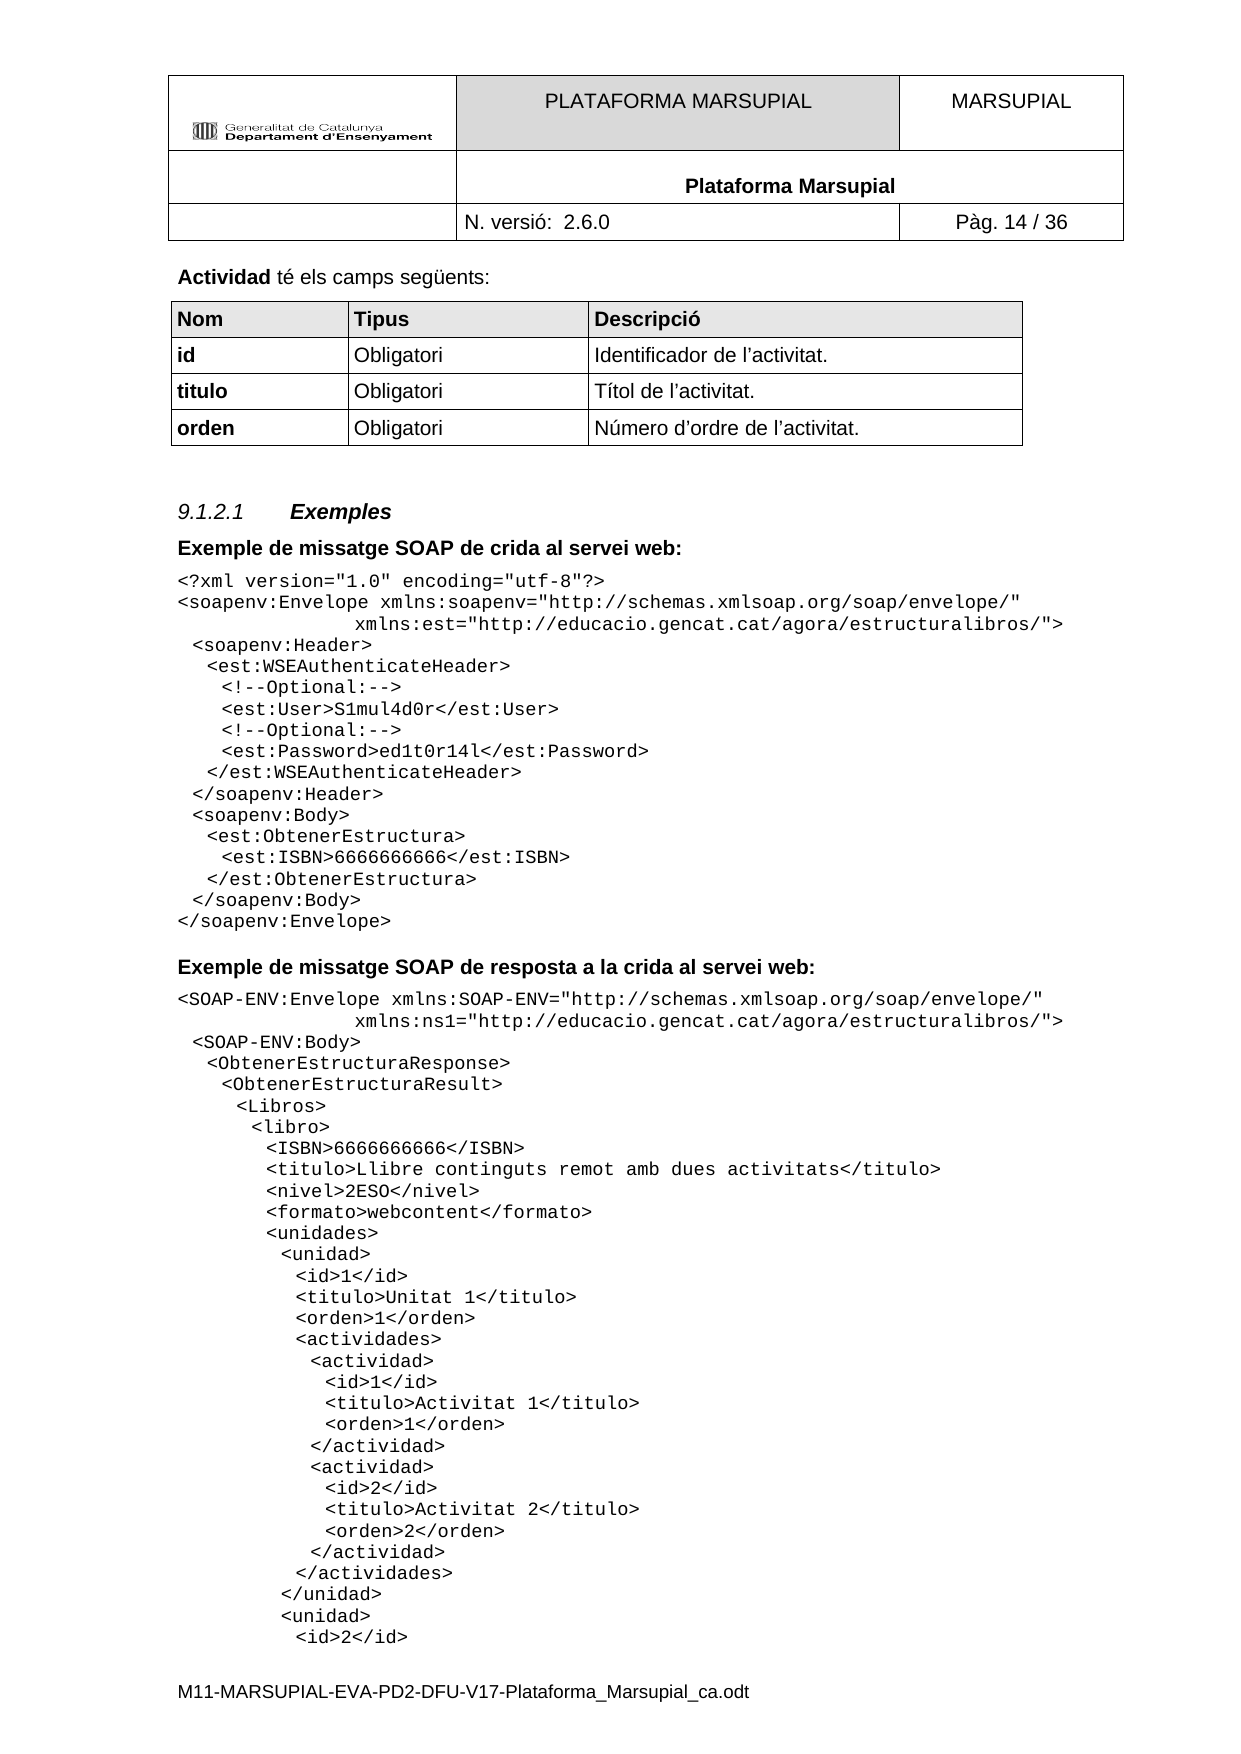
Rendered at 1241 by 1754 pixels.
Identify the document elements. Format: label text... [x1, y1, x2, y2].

text <id>2</id> [177, 1479, 1122, 1500]
text <ObtenerEstructuraResult> [177, 1075, 1122, 1096]
text </est:ObtenerEstructura> [177, 869, 1122, 891]
text <actividades> [177, 1330, 1122, 1351]
text Actividad té els camps següents: [177, 265, 1122, 289]
text <unidad> [177, 1606, 1122, 1628]
text </actividad> [177, 1543, 1122, 1564]
table_header Nom [172, 302, 348, 337]
text </soapenv:Body> [177, 891, 1122, 912]
table_header Descripció [589, 302, 1022, 337]
text Exemple de missatge SOAP de resposta a la crida al servei web: [177, 954, 1122, 978]
table_cell Obligatori [349, 338, 588, 373]
text </actividad> [177, 1436, 1122, 1458]
text <id>1</id> [177, 1373, 1122, 1394]
text <soapenv:Body> [177, 806, 1122, 827]
table_cell titulo [172, 374, 348, 409]
text <!--Optional:--> [177, 678, 1122, 699]
text <ISBN>6666666666</ISBN> [177, 1139, 1122, 1160]
text <?xml version="1.0" encoding="utf-8"?> [177, 572, 1122, 593]
table_cell orden [172, 410, 348, 445]
text <orden>2</orden> [177, 1521, 1122, 1543]
text </actividades> [177, 1564, 1122, 1585]
table_header Tipus [349, 302, 588, 337]
text <est:ISBN>6666666666</est:ISBN> [177, 848, 1122, 869]
text </unidad> [177, 1585, 1122, 1606]
text <SOAP-ENV:Envelope xmlns:SOAP-ENV="http://schemas.xmlsoap.org/soap/envelope/" xmlns:ns1="http://educacio.gencat.cat/agora/estructuralibros/"> [177, 990, 1122, 1033]
text <libro> [177, 1118, 1122, 1139]
text <id>1</id> [177, 1266, 1122, 1288]
text <ObtenerEstructuraResponse> [177, 1054, 1122, 1075]
text <est:WSEAuthenticateHeader> [177, 657, 1122, 678]
table_cell Identificador de l’activitat. [589, 338, 1022, 373]
text <!--Optional:--> [177, 721, 1122, 742]
text <titulo>Activitat 1</titulo> [177, 1394, 1122, 1415]
text <orden>1</orden> [177, 1415, 1122, 1436]
text </est:WSEAuthenticateHeader> [177, 763, 1122, 784]
text <unidad> [177, 1245, 1122, 1266]
text Exemple de missatge SOAP de crida al servei web: [177, 536, 1122, 560]
table_cell id [172, 338, 348, 373]
text <soapenv:Envelope xmlns:soapenv="http://schemas.xmlsoap.org/soap/envelope/" xmlns:est="http://educacio.gencat.cat/agora/estructuralibros/"> [177, 593, 1122, 636]
table_cell Obligatori [349, 374, 588, 409]
text <titulo>Llibre continguts remot amb dues activitats</titulo> [177, 1160, 1122, 1181]
text <actividad> [177, 1458, 1122, 1479]
table_cell Número d’ordre de l’activitat. [589, 410, 1022, 445]
text <id>2</id> [177, 1628, 1122, 1649]
text <SOAP-ENV:Body> [177, 1033, 1122, 1054]
text </soapenv:Envelope> [177, 912, 1122, 933]
table_cell Títol de l’activitat. [589, 374, 1022, 409]
table_cell Obligatori [349, 410, 588, 445]
text <soapenv:Header> [177, 636, 1122, 657]
text <formato>webcontent</formato> [177, 1203, 1122, 1224]
text <orden>1</orden> [177, 1309, 1122, 1330]
text <est:Password>ed1t0r14l</est:Password> [177, 742, 1122, 763]
text <unidades> [177, 1224, 1122, 1245]
text <titulo>Activitat 2</titulo> [177, 1500, 1122, 1521]
text <est:ObtenerEstructura> [177, 827, 1122, 848]
text <actividad> [177, 1351, 1122, 1373]
subtitle Exemples [177, 499, 1122, 524]
text <titulo>Unitat 1</titulo> [177, 1288, 1122, 1309]
text <nivel>2ESO</nivel> [177, 1181, 1122, 1203]
text <Libros> [177, 1096, 1122, 1118]
text <est:User>S1mul4d0r</est:User> [177, 699, 1122, 721]
text </soapenv:Header> [177, 784, 1122, 806]
